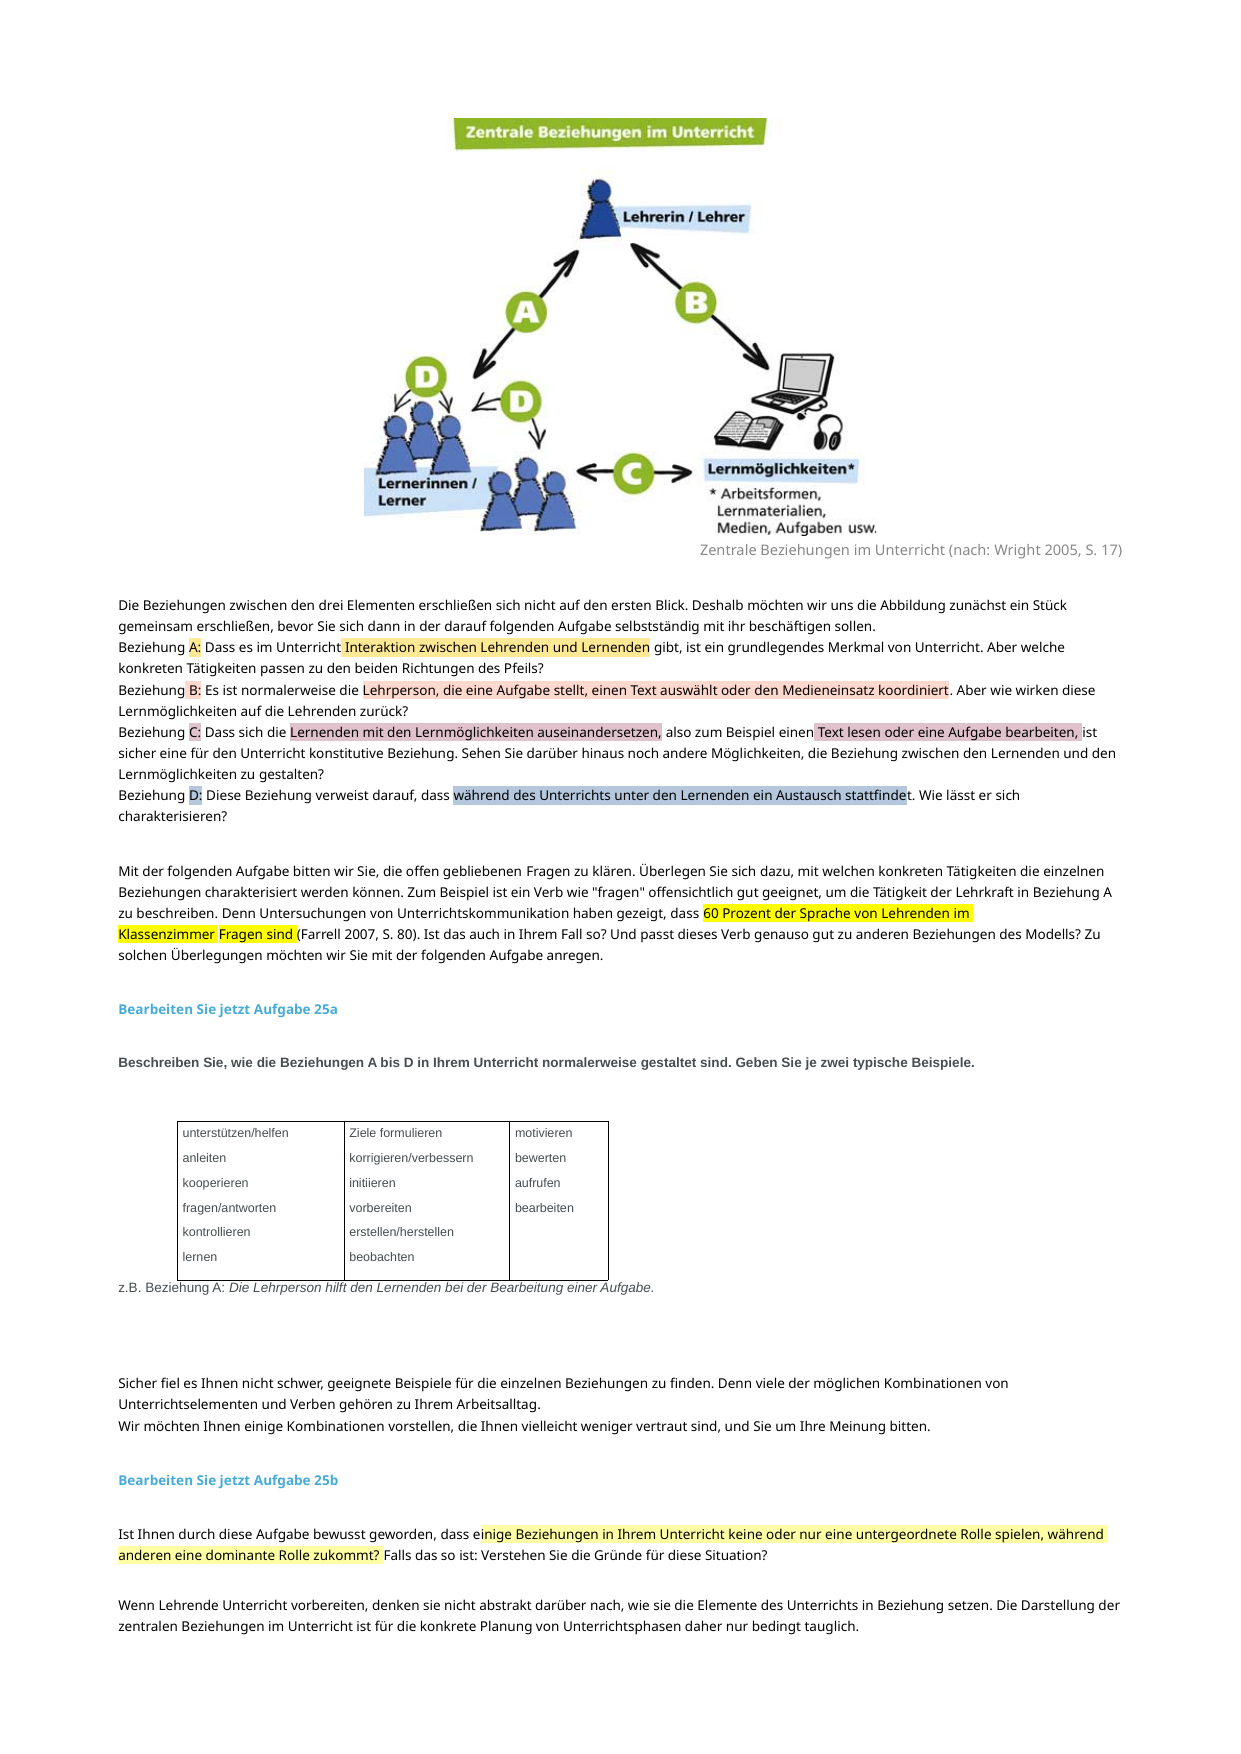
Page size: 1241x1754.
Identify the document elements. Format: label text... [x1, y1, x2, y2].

picture [363, 118, 877, 536]
table_header unterstützen/helfen anleiten kooperieren fragen/antworten kontrollieren lernen [178, 1122, 344, 1280]
text Wir möchten Ihnen einige Kombinationen vorstellen, die Ihnen vielleicht weniger vertraut sind, und Sie um Ihre Meinung bitten. [118, 1416, 1122, 1435]
text Beziehung D: Diese Beziehung verweist darauf, dass während des Unterrichts unter den Lernenden ein Austausch stattfindet. Wie lässt er sich charakterisieren? [118, 786, 1122, 826]
text Mit der folgenden Aufgabe bitten wir Sie, die offen gebliebenen Fragen zu klären. Überlegen Sie sich dazu, mit welchen konkreten Tätigkeiten die einzelnen Beziehungen charakterisiert werden können. Zum Beispiel ist ein Verb wie "fragen" offensichtlich gut geeignet, um die Tätigkeit der Lehrkraft in Beziehung A zu beschreiben. Denn Untersuchungen von Unterrichtskommunikation haben gezeigt, dass 60 Prozent der Sprache von Lehrenden im Klassenzimmer Fragen sind (Farrell 2007, S. 80). Ist das auch in Ihrem Fall so? Und passt dieses Verb genauso gut zu anderen Beziehungen des Modells? Zu solchen Überlegungen möchten wir Sie mit der folgenden Aufgabe anregen. [118, 862, 1122, 964]
text z.B. Beziehung A: Die Lehrperson hilft den Lernenden bei der Bearbeitung einer Aufgabe. [118, 1280, 1122, 1295]
table_header motivieren bewerten aufrufen bearbeiten [510, 1122, 608, 1280]
text Bearbeiten Sie jetzt Aufgabe 25a [118, 1000, 1122, 1019]
text Sicher fiel es Ihnen nicht schwer, geeignete Beispiele für die einzelnen Beziehungen zu finden. Denn viele der möglichen Kombinationen von Unterrichtselementen und Verben gehören zu Ihrem Arbeitsalltag. [118, 1374, 1122, 1414]
text Beziehung C: Dass sich die Lernenden mit den Lernmöglichkeiten auseinandersetzen, also zum Beispiel einen Text lesen oder eine Aufgabe bearbeiten, ist sicher eine für den Unterricht konstitutive Beziehung. Sehen Sie darüber hinaus noch andere Möglichkeiten, die Beziehung zwischen den Lernenden und den Lernmöglichkeiten zu gestalten? [118, 723, 1122, 783]
text Beziehung A: Dass es im Unterricht Interaktion zwischen Lehrenden und Lernenden gibt, ist ein grundlegendes Merkmal von Unterricht. Aber welche konkreten Tätigkeiten passen zu den beiden Richtungen des Pfeils? [118, 638, 1122, 678]
text Beschreiben Sie, wie die Beziehungen A bis D in Ihrem Unterricht normalerweise gestaltet sind. Geben Sie je zwei typische Beispiele. [118, 1054, 1122, 1070]
text Ist Ihnen durch diese Aufgabe bewusst geworden, dass einige Beziehungen in Ihrem Unterricht keine oder nur eine untergeordnete Rolle spielen, während anderen eine dominante Rolle zukommt? Falls das so ist: Verstehen Sie die Gründe für diese Situation? [118, 1525, 1122, 1564]
text Beziehung B: Es ist normalerweise die Lehrperson, die eine Aufgabe stellt, einen Text auswählt oder den Medieneinsatz koordiniert. Aber wie wirken diese Lernmöglichkeiten auf die Lehrenden zurück? [118, 681, 1122, 720]
text Zentrale Beziehungen im Unterricht (nach: Wright 2005, S. 17) [118, 540, 1122, 560]
table_header Ziele formulieren korrigieren/verbessern initiieren vorbereiten erstellen/herstellen beobachten [345, 1122, 509, 1280]
text Die Beziehungen zwischen den drei Elementen erschließen sich nicht auf den ersten Blick. Deshalb möchten wir uns die Abbildung zunächst ein Stück gemeinsam erschließen, bevor Sie sich dann in der darauf folgenden Aufgabe selbstständig mit ihr beschäftigen sollen. [118, 596, 1122, 636]
text Wenn Lehrende Unterricht vorbereiten, denken sie nicht abstrakt darüber nach, wie sie die Elemente des Unterrichts in Beziehung setzen. Die Darstellung der zentralen Beziehungen im Unterricht ist für die konkrete Planung von Unterrichtsphasen daher nur bedingt tauglich. [118, 1596, 1122, 1635]
text Bearbeiten Sie jetzt Aufgabe 25b [118, 1471, 1122, 1489]
